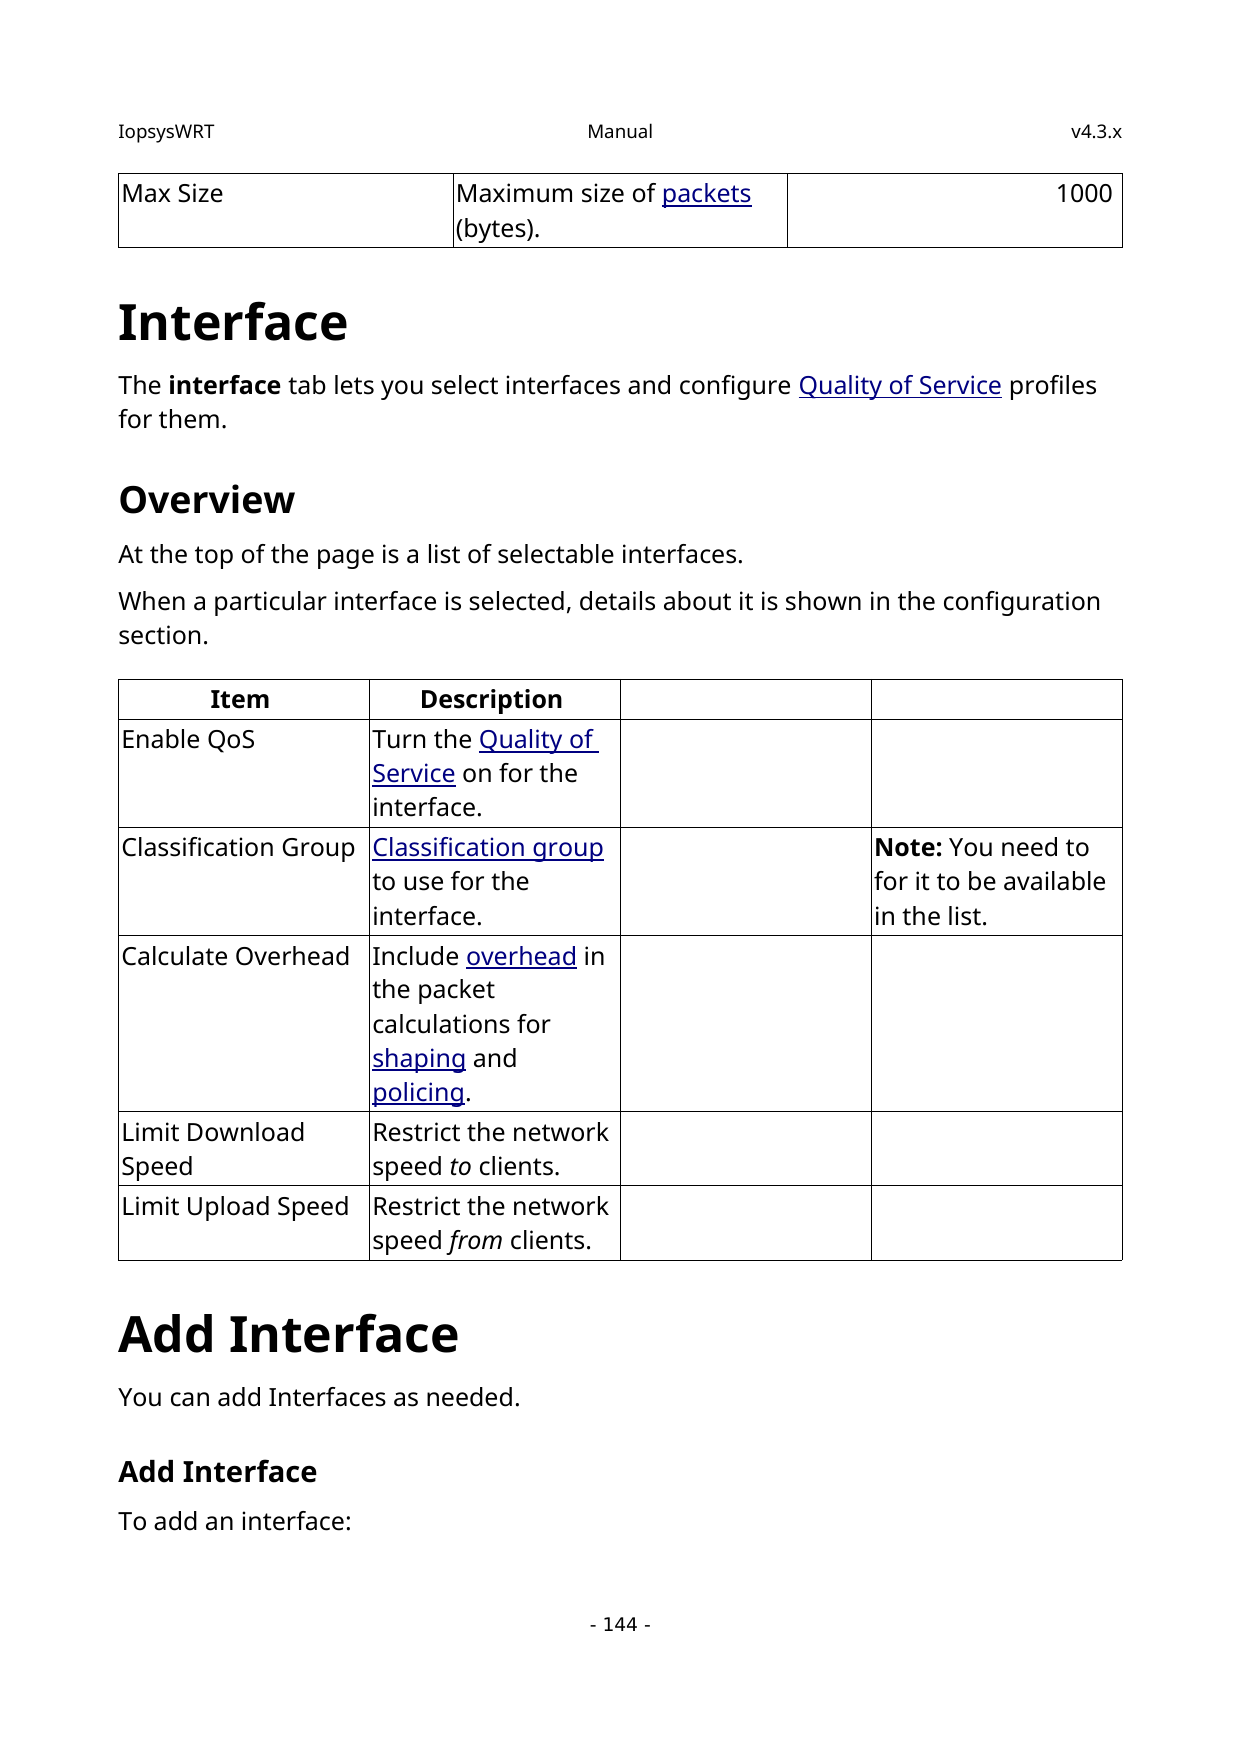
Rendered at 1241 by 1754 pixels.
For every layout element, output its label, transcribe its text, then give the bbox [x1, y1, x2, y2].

text The interface tab lets you select interfaces and configure Quality of Service profiles for them. [118, 368, 1122, 436]
table_cell 1000 [788, 174, 1122, 247]
table_cell [621, 936, 871, 1111]
text You can add Interfaces as needed. [118, 1380, 1122, 1414]
subtitle Overview [118, 473, 1122, 524]
table_cell Include overhead in the packet calculations for shaping and policing. [370, 936, 620, 1111]
table_cell [872, 720, 1122, 827]
subtitle Interface [118, 287, 1122, 355]
table_cell [621, 1186, 871, 1259]
table_cell [872, 936, 1122, 1111]
table_cell Enable QoS [119, 720, 369, 827]
table_cell Classification group to use for the interface. [370, 828, 620, 935]
table_cell Maximum size of packets (bytes). [454, 174, 787, 247]
text To add an interface: [118, 1504, 1122, 1538]
table_cell [621, 720, 871, 827]
table_cell [872, 1112, 1122, 1185]
table_header Description [370, 680, 620, 719]
table_cell Restrict the network speed to clients. [370, 1112, 620, 1185]
table_cell [621, 828, 871, 935]
table_cell [621, 1112, 871, 1185]
subtitle Add Interface [118, 1299, 1122, 1367]
table_cell Limit Download Speed [119, 1112, 369, 1185]
table_cell [872, 1186, 1122, 1259]
table_cell Note: You need to for it to be available in the list. [872, 828, 1122, 935]
table_cell Limit Upload Speed [119, 1186, 369, 1259]
table_cell Restrict the network speed from clients. [370, 1186, 620, 1259]
table_cell Calculate Overhead [119, 936, 369, 1111]
table_header [621, 680, 871, 719]
table_cell Classification Group [119, 828, 369, 935]
table_cell Max Size [119, 174, 453, 247]
subtitle Add Interface [118, 1452, 1122, 1491]
table_cell Turn the Quality of Service on for the interface. [370, 720, 620, 827]
table_header Item [119, 680, 369, 719]
text When a particular interface is selected, details about it is shown in the configuration section. [118, 583, 1122, 652]
text At the top of the page is a list of selectable interfaces. [118, 537, 1122, 571]
table_header [872, 680, 1122, 719]
